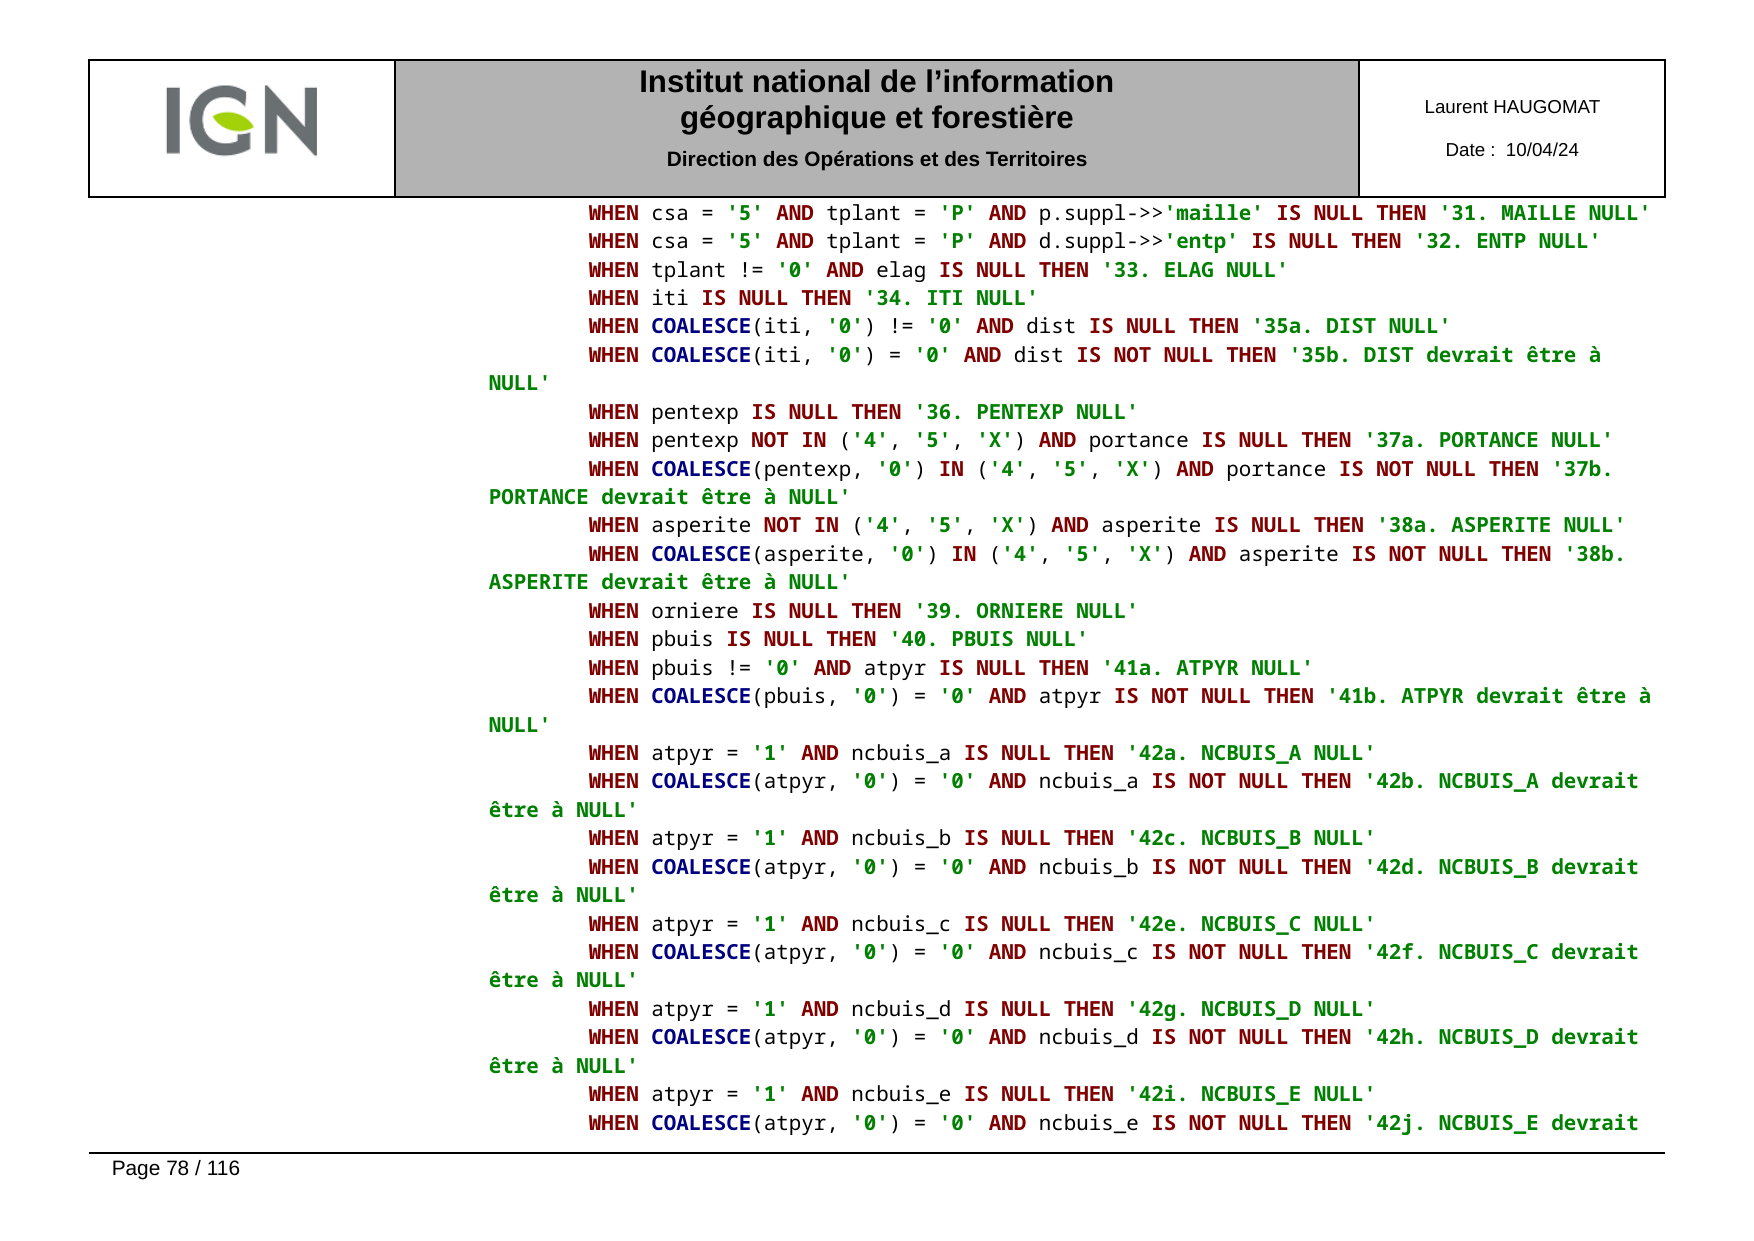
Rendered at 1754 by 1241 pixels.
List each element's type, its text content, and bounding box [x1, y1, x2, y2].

picture [141, 62, 343, 180]
table_cell WHEN csa = '5' AND tplant = 'P' AND p.suppl->>'maille' IS NULL THEN '31. MAILLE NULL' WHEN csa = '5' AND tplant = 'P' AND d.suppl->>'entp' IS NULL THEN '32. ENTP NULL' WHEN tplant != '0' AND elag IS NULL THEN '33. ELAG NULL' WHEN iti IS NULL THEN '34. ITI NULL' WHEN COALESCE(iti, '0') != '0' AND dist IS NULL THEN '35a. DIST NULL' WHEN COALESCE(iti, '0') = '0' AND dist IS NOT NULL THEN '35b. DIST devrait être à NULL' WHEN pentexp IS NULL THEN '36. PENTEXP NULL' WHEN pentexp NOT IN ('4', '5', 'X') AND portance IS NULL THEN '37a. PORTANCE NULL' WHEN COALESCE(pentexp, '0') IN ('4', '5', 'X') AND portance IS NOT NULL THEN '37b. PORTANCE devrait être à NULL' WHEN asperite NOT IN ('4', '5', 'X') AND asperite IS NULL THEN '38a. ASPERITE NULL' WHEN COALESCE(asperite, '0') IN ('4', '5', 'X') AND asperite IS NOT NULL THEN '38b. ASPERITE devrait être à NULL' WHEN orniere IS NULL THEN '39. ORNIERE NULL' WHEN pbuis IS NULL THEN '40. PBUIS NULL' WHEN pbuis != '0' AND atpyr IS NULL THEN '41a. ATPYR NULL' WHEN COALESCE(pbuis, '0') = '0' AND atpyr IS NOT NULL THEN '41b. ATPYR devrait être à NULL' WHEN atpyr = '1' AND ncbuis_a IS NULL THEN '42a. NCBUIS_A NULL' WHEN COALESCE(atpyr, '0') = '0' AND ncbuis_a IS NOT NULL THEN '42b. NCBUIS_A devrait être à NULL' WHEN atpyr = '1' AND ncbuis_b IS NULL THEN '42c. NCBUIS_B NULL' WHEN COALESCE(atpyr, '0') = '0' AND ncbuis_b IS NOT NULL THEN '42d. NCBUIS_B devrait être à NULL' WHEN atpyr = '1' AND ncbuis_c IS NULL THEN '42e. NCBUIS_C NULL' WHEN COALESCE(atpyr, '0') = '0' AND ncbuis_c IS NOT NULL THEN '42f. NCBUIS_C devrait être à NULL' WHEN atpyr = '1' AND ncbuis_d IS NULL THEN '42g. NCBUIS_D NULL' WHEN COALESCE(atpyr, '0') = '0' AND ncbuis_d IS NOT NULL THEN '42h. NCBUIS_D devrait être à NULL' WHEN atpyr = '1' AND ncbuis_e IS NULL THEN '42i. NCBUIS_E NULL' WHEN COALESCE(atpyr, '0') = '0' AND ncbuis_e IS NOT NULL THEN '42j. NCBUIS_E devrait [483, 198, 1665, 1142]
table_cell [89, 198, 483, 1142]
